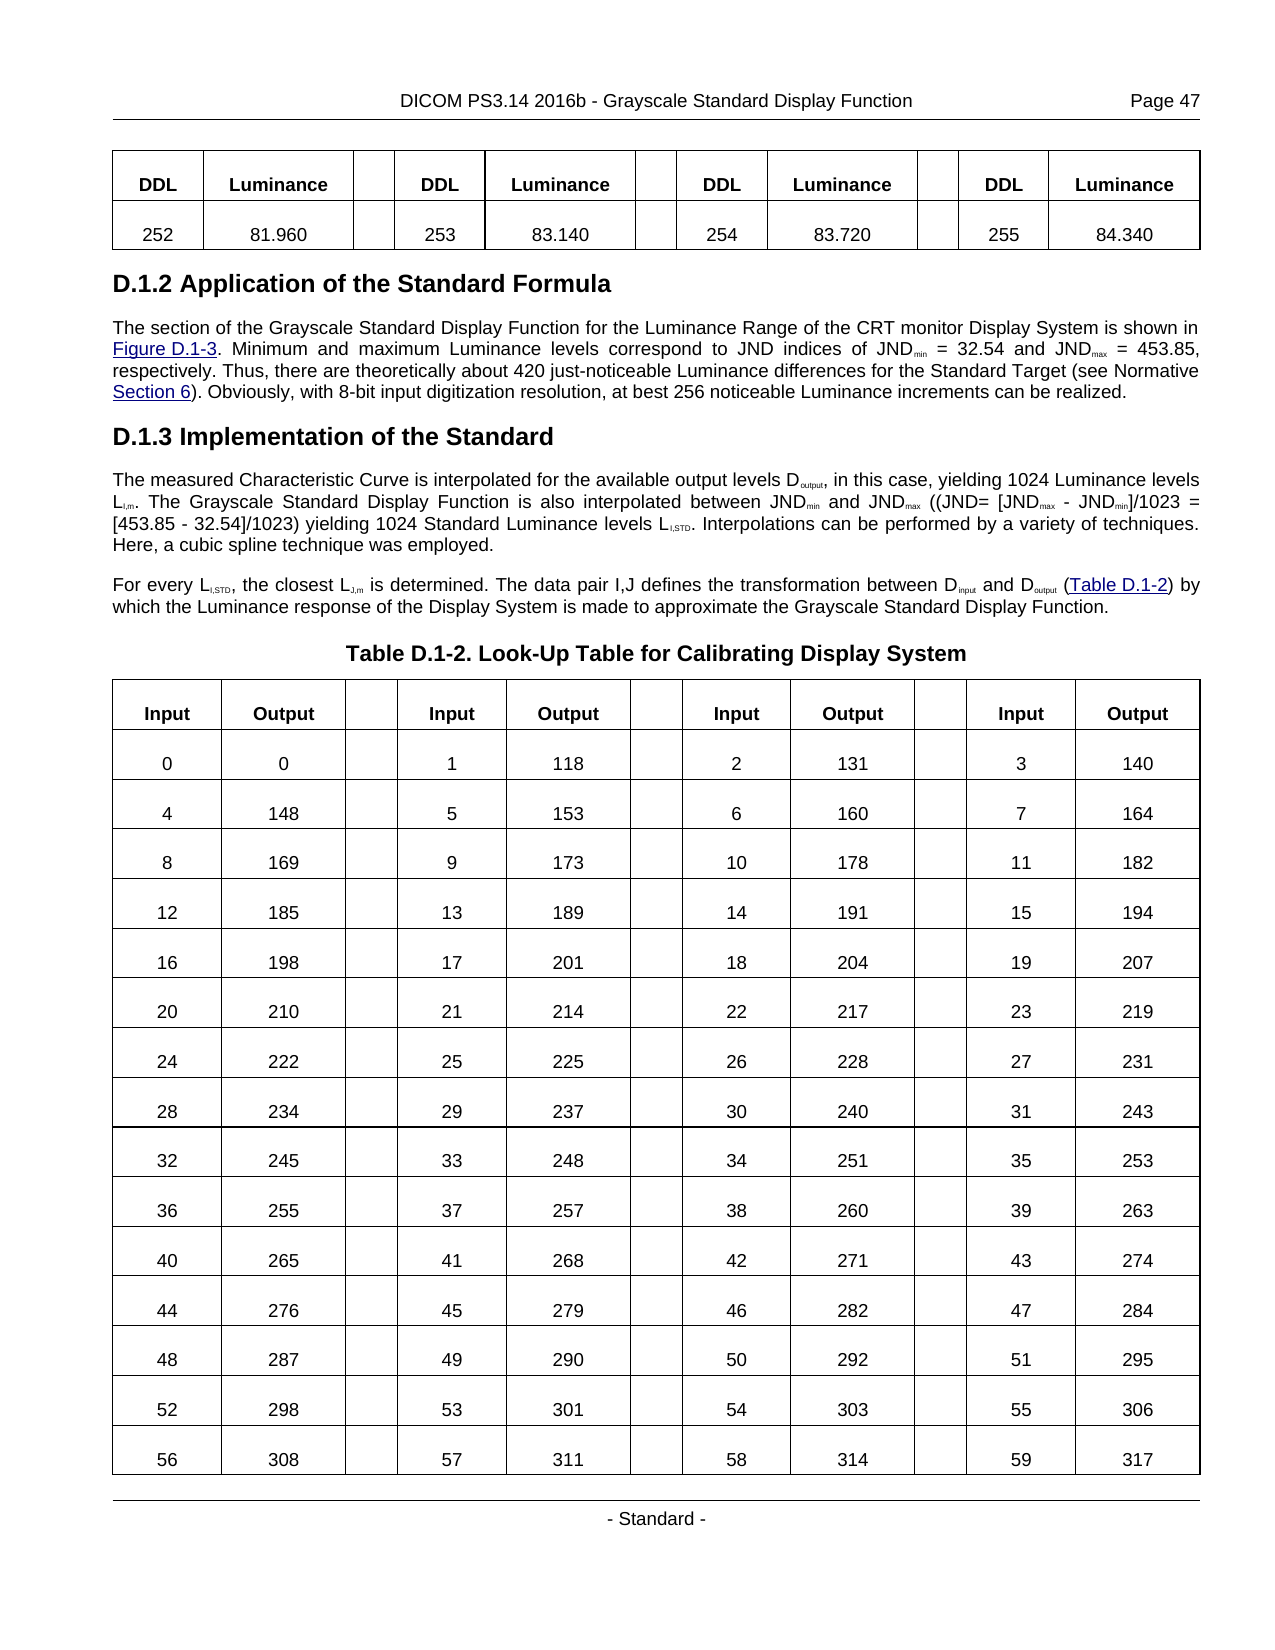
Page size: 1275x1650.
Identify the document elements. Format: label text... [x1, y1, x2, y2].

table_header Luminance [1049, 151, 1199, 200]
table_cell 268 [507, 1227, 630, 1275]
table_cell [631, 1128, 682, 1176]
table_cell 140 [1076, 730, 1199, 778]
table_cell 234 [222, 1078, 345, 1126]
table_cell [631, 1426, 682, 1474]
table_cell 9 [398, 829, 506, 878]
table_cell 243 [1076, 1078, 1199, 1126]
table_cell 6 [683, 780, 790, 828]
table_cell 15 [967, 879, 1075, 928]
table_cell 148 [222, 780, 345, 828]
table_header Luminance [486, 151, 635, 200]
table_cell 217 [791, 978, 914, 1027]
table_cell 311 [507, 1426, 630, 1474]
table_cell [346, 829, 397, 878]
table_cell 3 [967, 730, 1075, 778]
table_cell 16 [113, 929, 221, 977]
table_cell 257 [507, 1177, 630, 1226]
table_cell [346, 929, 397, 977]
table_cell 317 [1076, 1426, 1199, 1474]
table_cell 160 [791, 780, 914, 828]
table_cell 20 [113, 978, 221, 1027]
table_cell [346, 978, 397, 1027]
table_header [631, 680, 682, 729]
table_cell 17 [398, 929, 506, 977]
table_cell 38 [683, 1177, 790, 1226]
table_header Luminance [768, 151, 917, 200]
table_cell 252 [113, 201, 203, 249]
table_cell [915, 730, 966, 778]
table_cell 10 [683, 829, 790, 878]
table_cell 306 [1076, 1376, 1199, 1424]
table_cell 255 [959, 201, 1048, 249]
table_cell [631, 1227, 682, 1275]
table_cell 21 [398, 978, 506, 1027]
table_cell 27 [967, 1028, 1075, 1077]
table_cell 0 [222, 730, 345, 778]
table_cell 50 [683, 1326, 790, 1375]
table_header Output [507, 680, 630, 729]
table_cell 274 [1076, 1227, 1199, 1275]
table_cell [631, 879, 682, 928]
table_cell [631, 1276, 682, 1325]
table_cell 40 [113, 1227, 221, 1275]
text For every LI,STD, the closest LJ,m is determined. The data pair I,J defines the transformation between Dinput and Doutput (Table D.1-2) by which the Luminance response of the Display System is made to approximate the Grayscale Standard Display Function. [112, 574, 1200, 617]
table_cell [346, 1276, 397, 1325]
table_cell 314 [791, 1426, 914, 1474]
table_header [918, 151, 958, 200]
table_cell 83.720 [768, 201, 917, 249]
table_header Input [967, 680, 1075, 729]
table_cell 52 [113, 1376, 221, 1424]
table_cell [346, 879, 397, 928]
table_cell 1 [398, 730, 506, 778]
table_header Output [1076, 680, 1199, 729]
table_cell 169 [222, 829, 345, 878]
table_cell [346, 730, 397, 778]
table_cell 45 [398, 1276, 506, 1325]
table_cell [915, 978, 966, 1027]
table_cell [631, 829, 682, 878]
table_header Output [222, 680, 345, 729]
table_cell 189 [507, 879, 630, 928]
table_cell 39 [967, 1177, 1075, 1226]
table_cell 19 [967, 929, 1075, 977]
table_header Input [113, 680, 221, 729]
table_cell 253 [1076, 1128, 1199, 1176]
table_header Luminance [204, 151, 353, 200]
table_cell 57 [398, 1426, 506, 1474]
table_cell [915, 1177, 966, 1226]
table_cell [915, 879, 966, 928]
table_cell 44 [113, 1276, 221, 1325]
table_cell 237 [507, 1078, 630, 1126]
table_header DDL [395, 151, 484, 200]
table_cell 191 [791, 879, 914, 928]
table_cell [918, 201, 958, 249]
table_cell [346, 1028, 397, 1077]
table_cell 25 [398, 1028, 506, 1077]
table_cell 48 [113, 1326, 221, 1375]
table_cell 53 [398, 1376, 506, 1424]
table_header [915, 680, 966, 729]
table_cell [354, 201, 394, 249]
table_cell 271 [791, 1227, 914, 1275]
table_cell [631, 978, 682, 1027]
table_cell 22 [683, 978, 790, 1027]
table_cell 33 [398, 1128, 506, 1176]
table_cell 225 [507, 1028, 630, 1077]
table_cell 42 [683, 1227, 790, 1275]
table_cell 14 [683, 879, 790, 928]
table_cell 55 [967, 1376, 1075, 1424]
table_cell 255 [222, 1177, 345, 1226]
table_cell 11 [967, 829, 1075, 878]
table_cell 301 [507, 1376, 630, 1424]
table_cell 260 [791, 1177, 914, 1226]
table_cell 204 [791, 929, 914, 977]
table_cell 308 [222, 1426, 345, 1474]
table_header DDL [677, 151, 767, 200]
table_cell 254 [677, 201, 767, 249]
table_header DDL [113, 151, 203, 200]
table_cell 251 [791, 1128, 914, 1176]
table_cell 153 [507, 780, 630, 828]
table_cell 210 [222, 978, 345, 1027]
table_cell 287 [222, 1326, 345, 1375]
table_cell [631, 1177, 682, 1226]
table_header Input [398, 680, 506, 729]
table_cell [631, 1326, 682, 1375]
table_cell 248 [507, 1128, 630, 1176]
table_cell 279 [507, 1276, 630, 1325]
table_cell 32 [113, 1128, 221, 1176]
table_cell 253 [395, 201, 484, 249]
table_cell 240 [791, 1078, 914, 1126]
table_cell 83.140 [486, 201, 635, 249]
table_cell 41 [398, 1227, 506, 1275]
table_cell 173 [507, 829, 630, 878]
table_cell [631, 1376, 682, 1424]
table_cell [346, 1227, 397, 1275]
table_cell 36 [113, 1177, 221, 1226]
table_cell 24 [113, 1028, 221, 1077]
table_cell [915, 1227, 966, 1275]
table_cell [915, 1326, 966, 1375]
table_cell [631, 929, 682, 977]
table_cell 59 [967, 1426, 1075, 1474]
table_cell [915, 1128, 966, 1176]
table_cell [346, 1177, 397, 1226]
table_header [636, 151, 676, 200]
table_header Output [791, 680, 914, 729]
table_cell 81.960 [204, 201, 353, 249]
table_cell [915, 780, 966, 828]
table_cell 276 [222, 1276, 345, 1325]
table_cell 118 [507, 730, 630, 778]
table_header [346, 680, 397, 729]
text D.1.2 Application of the Standard Formula [112, 269, 1200, 298]
table_cell [636, 201, 676, 249]
table_cell 219 [1076, 978, 1199, 1027]
table_cell 228 [791, 1028, 914, 1077]
table_cell 54 [683, 1376, 790, 1424]
table_cell 26 [683, 1028, 790, 1077]
table_cell 182 [1076, 829, 1199, 878]
table_cell [346, 1376, 397, 1424]
table_cell [915, 1078, 966, 1126]
table_cell 198 [222, 929, 345, 977]
table_cell 284 [1076, 1276, 1199, 1325]
table_cell 292 [791, 1326, 914, 1375]
table_cell 43 [967, 1227, 1075, 1275]
table_cell 164 [1076, 780, 1199, 828]
table_cell 35 [967, 1128, 1075, 1176]
table_cell [631, 1028, 682, 1077]
table_cell 13 [398, 879, 506, 928]
table_cell 222 [222, 1028, 345, 1077]
table_cell 185 [222, 879, 345, 928]
table_cell [631, 730, 682, 778]
table_cell 131 [791, 730, 914, 778]
table_cell 51 [967, 1326, 1075, 1375]
table_cell [915, 829, 966, 878]
table_cell [346, 1326, 397, 1375]
table_cell 178 [791, 829, 914, 878]
table_header [354, 151, 394, 200]
table_cell 47 [967, 1276, 1075, 1325]
text D.1.3 Implementation of the Standard [112, 422, 1200, 450]
table_cell [915, 1376, 966, 1424]
table_cell 207 [1076, 929, 1199, 977]
table_cell [346, 780, 397, 828]
table_cell 84.340 [1049, 201, 1199, 249]
table_cell 28 [113, 1078, 221, 1126]
table_cell 34 [683, 1128, 790, 1176]
table_cell 263 [1076, 1177, 1199, 1226]
table_header DDL [959, 151, 1048, 200]
table_cell [631, 1078, 682, 1126]
table_header Input [683, 680, 790, 729]
table_cell 8 [113, 829, 221, 878]
table_cell [346, 1128, 397, 1176]
table_cell [915, 1426, 966, 1474]
table_cell 194 [1076, 879, 1199, 928]
table_cell 201 [507, 929, 630, 977]
table_cell 23 [967, 978, 1075, 1027]
table_cell 46 [683, 1276, 790, 1325]
table_cell 0 [113, 730, 221, 778]
table_cell 12 [113, 879, 221, 928]
table_cell [346, 1078, 397, 1126]
table_cell [346, 1426, 397, 1474]
table_cell 18 [683, 929, 790, 977]
table_cell 295 [1076, 1326, 1199, 1375]
text The measured Characteristic Curve is interpolated for the available output levels Doutput, in this case, yielding 1024 Luminance levels LI,m. The Grayscale Standard Display Function is also interpolated between JNDmin and JNDmax ((JND= [JNDmax - JNDmin]/1023 = [453.85 - 32.54]/1023) yielding 1024 Standard Luminance levels LI,STD. Interpolations can be performed by a variety of techniques. Here, a cubic spline technique was employed. [112, 469, 1200, 555]
table_cell 298 [222, 1376, 345, 1424]
table_cell 4 [113, 780, 221, 828]
table_cell 58 [683, 1426, 790, 1474]
table_cell [915, 1276, 966, 1325]
text Table D.1-2. Look-Up Table for Calibrating Display System [112, 640, 1200, 666]
table_cell 303 [791, 1376, 914, 1424]
table_cell 2 [683, 730, 790, 778]
table_cell 49 [398, 1326, 506, 1375]
table_cell 37 [398, 1177, 506, 1226]
table_cell 265 [222, 1227, 345, 1275]
text The section of the Grayscale Standard Display Function for the Luminance Range of the CRT monitor Display System is shown in Figure D.1-3. Minimum and maximum Luminance levels correspond to JND indices of JNDmin = 32.54 and JNDmax = 453.85, respectively. Thus, there are theoretically about 420 just-noticeable Luminance differences for the Standard Target (see Normative Section 6). Obviously, with 8-bit input digitization resolution, at best 256 noticeable Luminance increments can be realized. [112, 317, 1200, 403]
table_cell 282 [791, 1276, 914, 1325]
table_cell 30 [683, 1078, 790, 1126]
table_cell 290 [507, 1326, 630, 1375]
table_cell 214 [507, 978, 630, 1027]
table_cell 5 [398, 780, 506, 828]
table_cell 231 [1076, 1028, 1199, 1077]
table_cell [631, 780, 682, 828]
table_cell 56 [113, 1426, 221, 1474]
table_cell [915, 929, 966, 977]
table_cell 31 [967, 1078, 1075, 1126]
table_cell 245 [222, 1128, 345, 1176]
table_cell 7 [967, 780, 1075, 828]
table_cell 29 [398, 1078, 506, 1126]
table_cell [915, 1028, 966, 1077]
